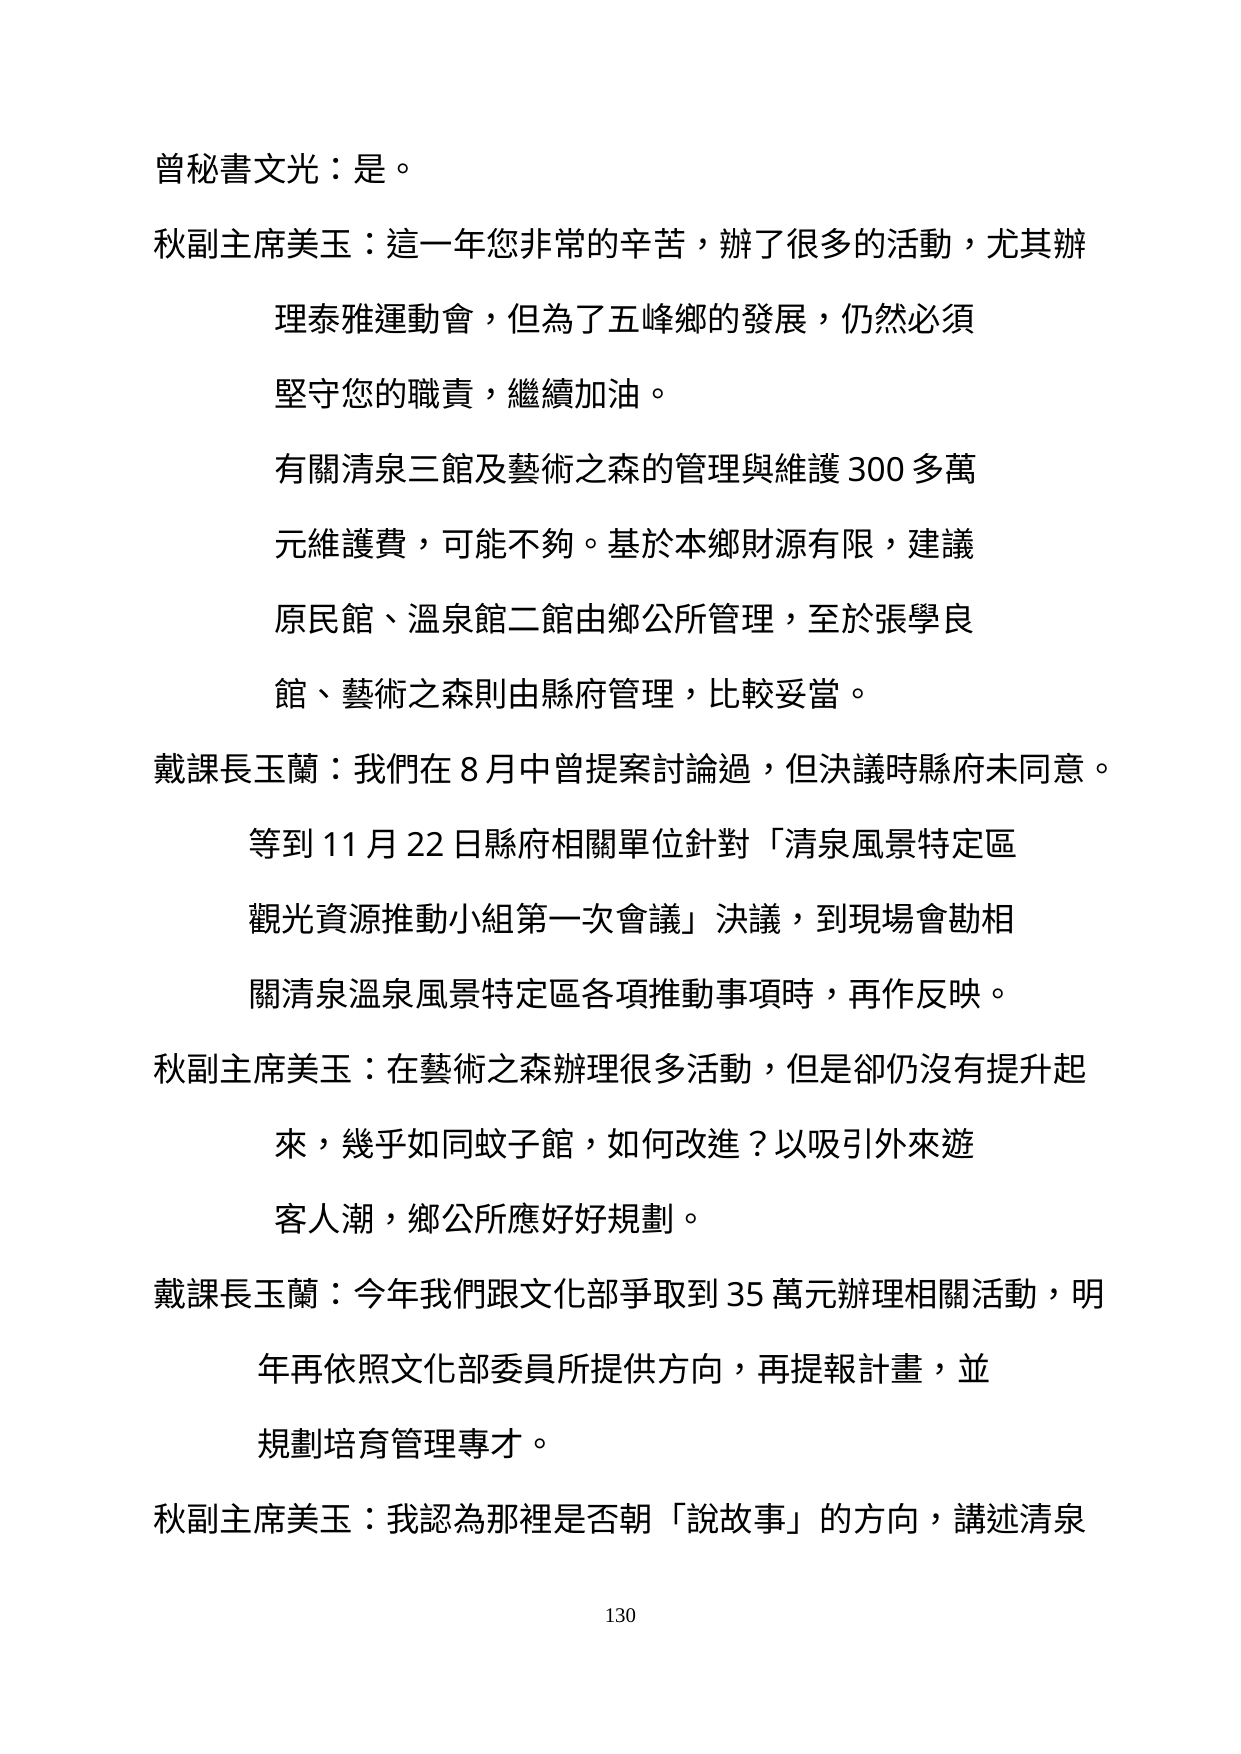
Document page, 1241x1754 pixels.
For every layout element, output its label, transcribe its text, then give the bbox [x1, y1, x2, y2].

text 原民館、溫泉館二館由鄉公所管理，至於張學良 [118, 579, 1122, 654]
text 曾秘書文光：是。 [118, 129, 1122, 204]
text 客人潮，鄉公所應好好規劃。 [118, 1179, 1122, 1254]
text 秋副主席美玉：在藝術之森辦理很多活動，但是卻仍沒有提升起 [118, 1029, 1122, 1104]
text 秋副主席美玉：我認為那裡是否朝「說故事」的方向，講述清泉 [118, 1479, 1122, 1554]
text 觀光資源推動小組第一次會議」決議，到現場會勘相 [118, 879, 1122, 954]
text 堅守您的職責，繼續加油。 [118, 354, 1122, 429]
text 關清泉溫泉風景特定區各項推動事項時，再作反映。 [118, 954, 1122, 1029]
text 理泰雅運動會，但為了五峰鄉的發展，仍然必須 [118, 279, 1122, 354]
text 館、藝術之森則由縣府管理，比較妥當。 [118, 654, 1122, 729]
text 秋副主席美玉：這一年您非常的辛苦，辦了很多的活動，尤其辦 [118, 204, 1122, 279]
text 元維護費，可能不夠。基於本鄉財源有限，建議 [118, 504, 1122, 579]
text 年再依照文化部委員所提供方向，再提報計畫，並 [118, 1329, 1122, 1404]
text 有關清泉三館及藝術之森的管理與維護300多萬 [118, 429, 1122, 504]
text 來，幾乎如同蚊子館，如何改進？以吸引外來遊 [118, 1104, 1122, 1179]
text 戴課長玉蘭：我們在8月中曾提案討論過，但決議時縣府未同意。 [118, 729, 1122, 804]
text 等到11月22日縣府相關單位針對「清泉風景特定區 [118, 804, 1122, 879]
text 規劃培育管理專才。 [118, 1404, 1122, 1479]
text 戴課長玉蘭：今年我們跟文化部爭取到35萬元辦理相關活動，明 [118, 1254, 1122, 1329]
